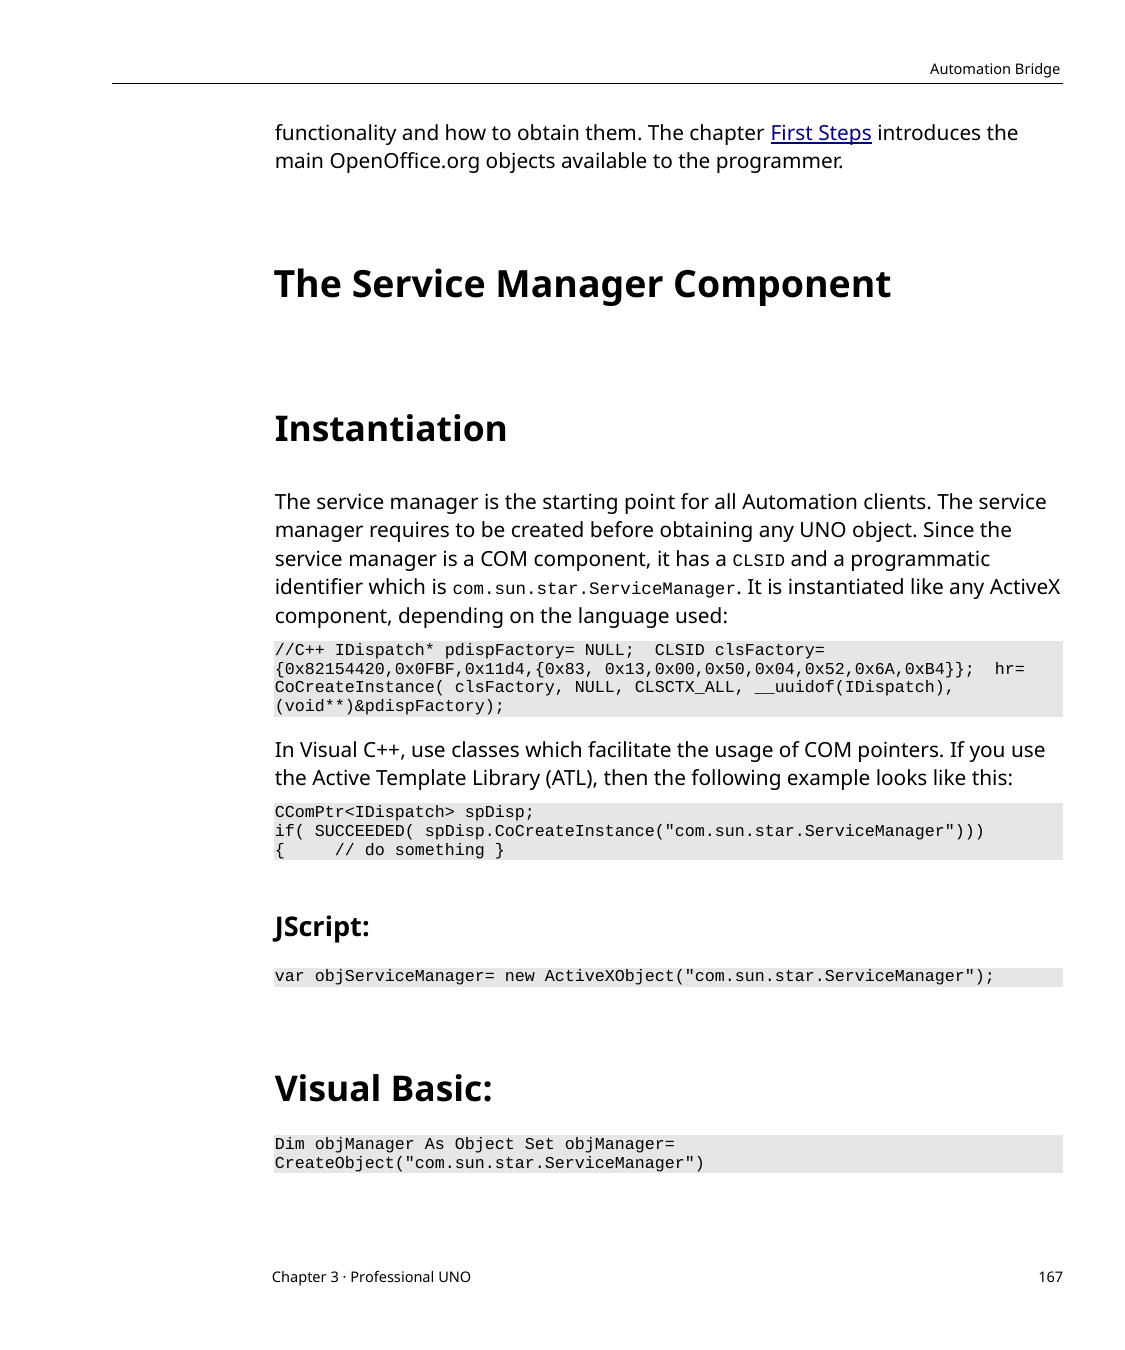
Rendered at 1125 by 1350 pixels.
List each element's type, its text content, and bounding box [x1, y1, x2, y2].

text var objServiceManager= new ActiveXObject("com.sun.star.ServiceManager"); [274, 968, 1063, 987]
text In Visual C++, use classes which facilitate the usage of COM pointers. If you use the Active Template Library (ATL), then the following example looks like this: [274, 735, 1063, 792]
text The service manager is the starting point for all Automation clients. The service manager requires to be created before obtaining any UNO object. Since the service manager is a COM component, it has a CLSID and a programmatic identifier which is com.sun.star.ServiceManager. It is instantiated like any ActiveX component, depending on the language used: [274, 487, 1063, 629]
subtitle The Service Manager Component [112, 258, 1063, 309]
subtitle JScript: [274, 907, 1063, 944]
text //C++ IDispatch* pdispFactory= NULL; CLSID clsFactory= {0x82154420,0x0FBF,0x11d4,{0x83, 0x13,0x00,0x50,0x04,0x52,0x6A,0xB4}}; hr= CoCreateInstance( clsFactory, NULL, CLSCTX_ALL, __uuidof(IDispatch), (void**)&pdispFactory); [274, 641, 1063, 717]
text Dim objManager As Object Set objManager= CreateObject("com.sun.star.ServiceManager") [274, 1135, 1063, 1173]
text CComPtr<IDispatch> spDisp; if( SUCCEEDED( spDisp.CoCreateInstance("com.sun.star.ServiceManager"))) { // do something } [274, 803, 1063, 860]
text functionality and how to obtain them. The chapter First Steps introduces the main OpenOffice.org objects available to the programmer. [274, 118, 1063, 175]
subtitle Instantiation [274, 403, 1063, 452]
subtitle Visual Basic: [274, 1063, 1063, 1112]
